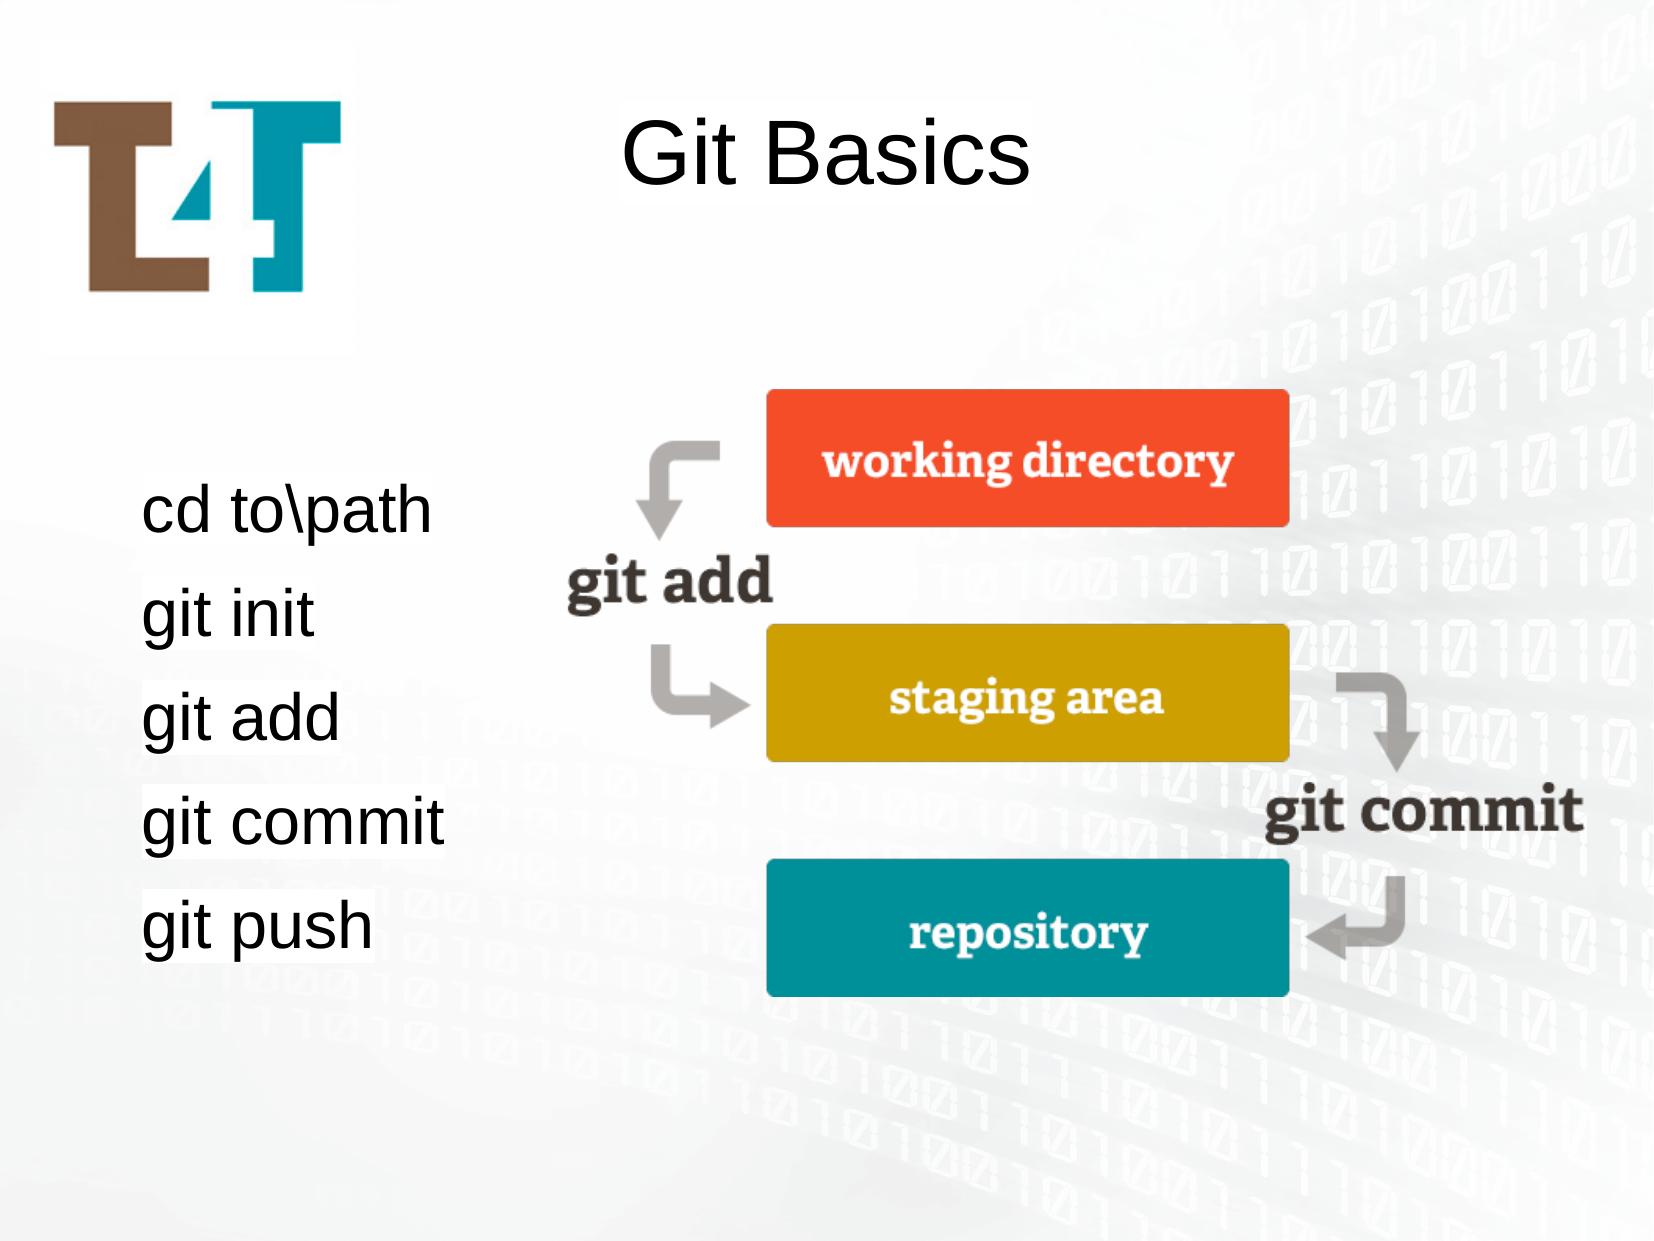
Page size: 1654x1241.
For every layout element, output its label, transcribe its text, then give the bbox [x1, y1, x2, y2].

title Git Basics [82, 49, 1571, 257]
picture [0, 0, 1654, 1241]
list cd to\path git init git add git commit git push [70, 367, 485, 1087]
